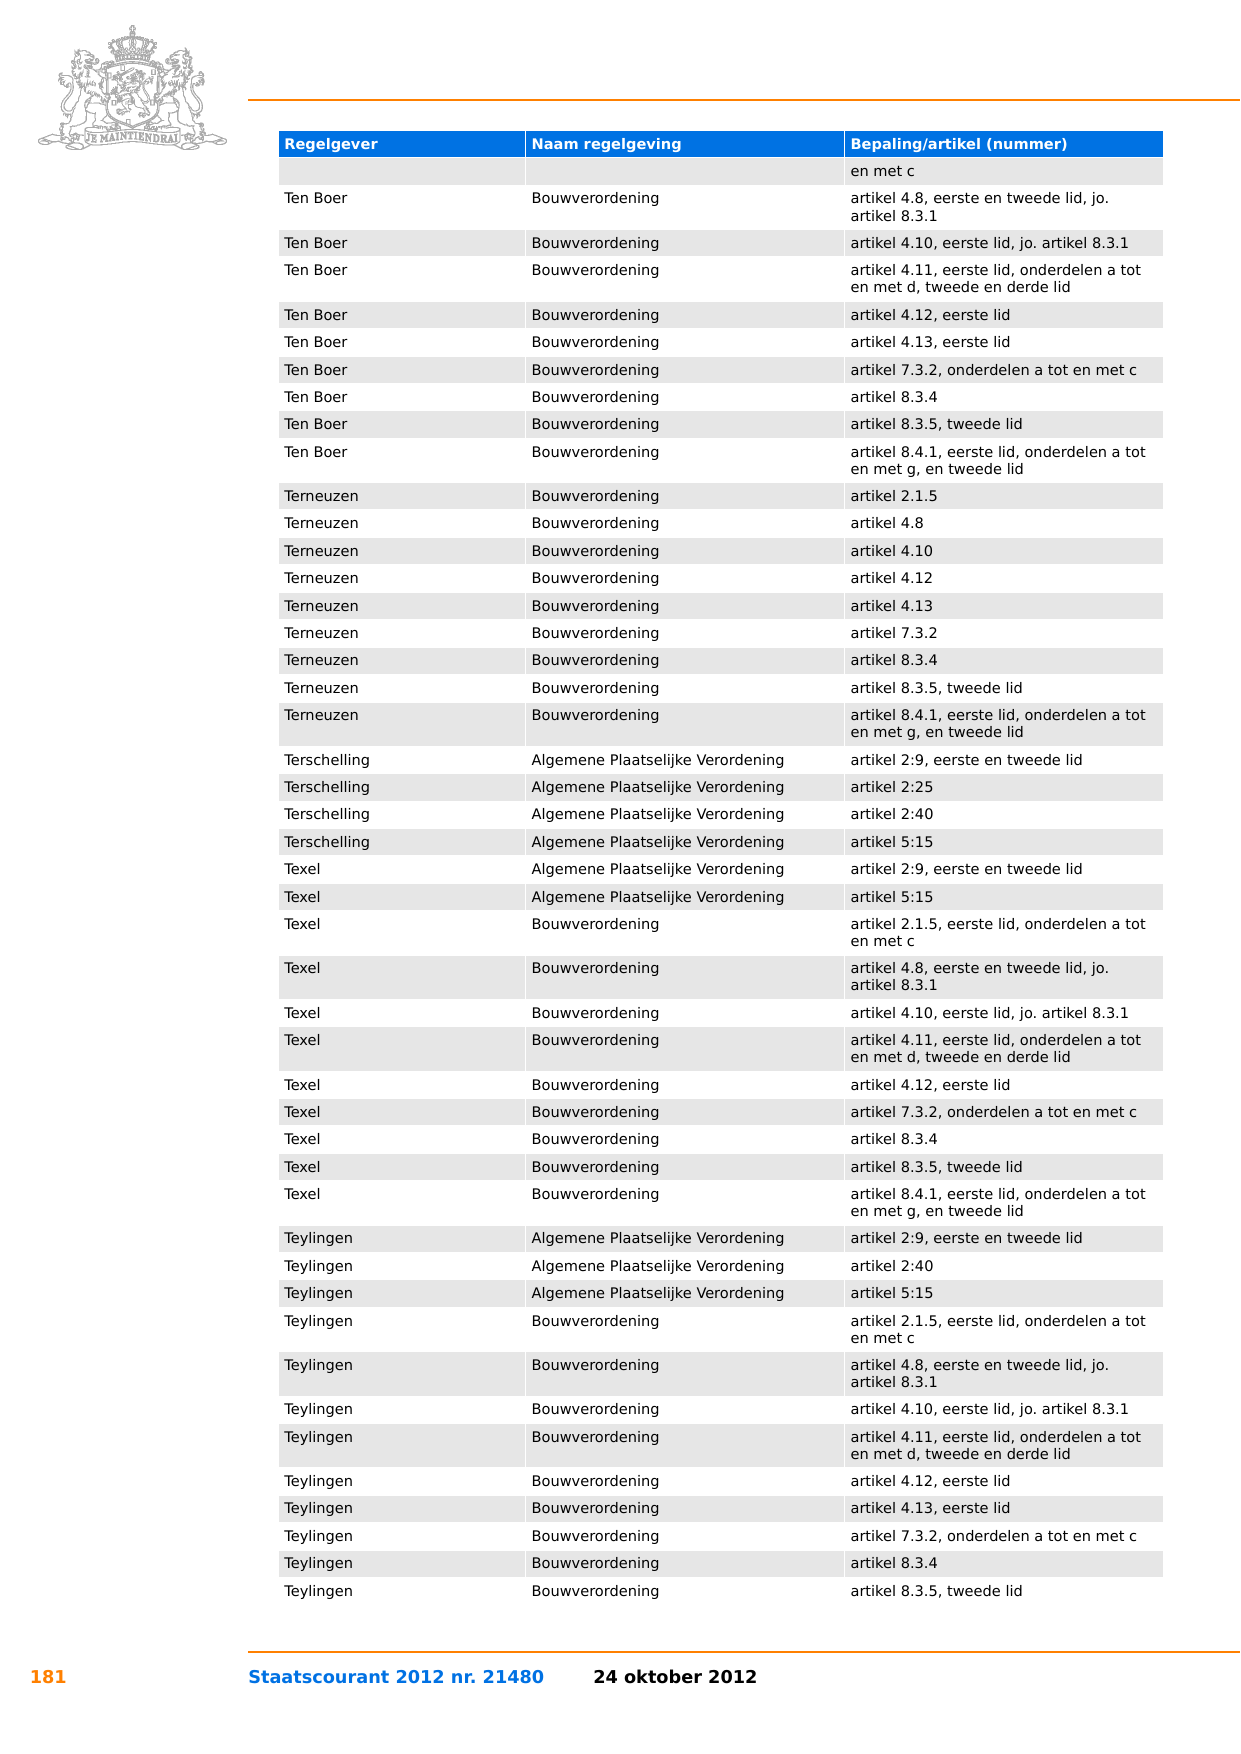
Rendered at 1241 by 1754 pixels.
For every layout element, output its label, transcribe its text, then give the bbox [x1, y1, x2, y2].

table_cell Teylingen [279, 1496, 525, 1522]
table_cell Bouwverordening [526, 439, 844, 482]
table_cell Teylingen [279, 1253, 525, 1279]
table_cell Bouwverordening [526, 1000, 844, 1026]
table_cell Terneuzen [279, 593, 525, 619]
table_cell Algemene Plaatselijke Verordening [526, 1253, 844, 1279]
table_cell Bouwverordening [526, 1072, 844, 1098]
table_cell Bouwverordening [526, 1126, 844, 1153]
table_cell Bouwverordening [526, 1523, 844, 1549]
table_cell artikel 4.11, eerste lid, onderdelen a tot en met d, tweede en derde lid [845, 258, 1163, 301]
table_cell Bouwverordening [526, 565, 844, 592]
table_cell Terschelling [279, 829, 525, 855]
table_cell Texel [279, 911, 525, 954]
table_cell Ten Boer [279, 357, 525, 383]
table_cell Texel [279, 1000, 525, 1026]
table_cell Bouwverordening [526, 1099, 844, 1125]
table_cell Bouwverordening [526, 1578, 844, 1604]
table_cell [279, 158, 525, 185]
table_cell Ten Boer [279, 329, 525, 356]
table_cell Bouwverordening [526, 538, 844, 564]
table_cell artikel 7.3.2 [845, 620, 1163, 647]
table_cell Terneuzen [279, 511, 525, 537]
table_cell Texel [279, 1072, 525, 1098]
table_cell artikel 2:25 [845, 774, 1163, 801]
table_cell Bouwverordening [526, 911, 844, 954]
table_cell Bouwverordening [526, 1027, 844, 1071]
table_cell artikel 4.12, eerste lid [845, 1468, 1163, 1495]
table_cell Terschelling [279, 802, 525, 828]
table_cell Bouwverordening [526, 1496, 844, 1522]
table_cell Bouwverordening [526, 1397, 844, 1423]
table_cell Ten Boer [279, 302, 525, 328]
table_cell Bouwverordening [526, 384, 844, 410]
table_cell Algemene Plaatselijke Verordening [526, 774, 844, 801]
table_cell artikel 4.8, eerste en tweede lid, jo. artikel 8.3.1 [845, 956, 1163, 999]
table_cell Ten Boer [279, 411, 525, 438]
table_cell Teylingen [279, 1578, 525, 1604]
table_cell Bouwverordening [526, 329, 844, 356]
table_cell Algemene Plaatselijke Verordening [526, 1280, 844, 1307]
table_cell artikel 7.3.2, onderdelen a tot en met c [845, 357, 1163, 383]
table_cell Bouwverordening [526, 357, 844, 383]
table_cell Bouwverordening [526, 483, 844, 509]
table_cell Ten Boer [279, 230, 525, 256]
table_cell Terneuzen [279, 675, 525, 701]
table_cell Bouwverordening [526, 258, 844, 301]
table_cell artikel 4.11, eerste lid, onderdelen a tot en met d, tweede en derde lid [845, 1424, 1163, 1467]
table_cell Algemene Plaatselijke Verordening [526, 884, 844, 910]
table_cell artikel 7.3.2, onderdelen a tot en met c [845, 1099, 1163, 1125]
table_cell artikel 4.12 [845, 565, 1163, 592]
table_cell Teylingen [279, 1397, 525, 1423]
table_cell Texel [279, 956, 525, 999]
table_cell Algemene Plaatselijke Verordening [526, 802, 844, 828]
table_cell artikel 4.10, eerste lid, jo. artikel 8.3.1 [845, 230, 1163, 256]
table_cell Teylingen [279, 1551, 525, 1577]
table_cell Algemene Plaatselijke Verordening [526, 747, 844, 773]
table_cell artikel 4.13 [845, 593, 1163, 619]
table_cell artikel 4.10, eerste lid, jo. artikel 8.3.1 [845, 1000, 1163, 1026]
table_cell Ten Boer [279, 384, 525, 410]
table_cell Algemene Plaatselijke Verordening [526, 829, 844, 855]
table_cell Terschelling [279, 774, 525, 801]
table_cell artikel 4.12, eerste lid [845, 1072, 1163, 1098]
table_cell Ten Boer [279, 186, 525, 229]
table_cell Bouwverordening [526, 302, 844, 328]
table_header Naam regelgeving [526, 131, 844, 157]
table_cell Terneuzen [279, 565, 525, 592]
table_cell artikel 8.3.4 [845, 1126, 1163, 1153]
table_cell Texel [279, 1126, 525, 1153]
table_cell Texel [279, 1154, 525, 1180]
table_cell artikel 5:15 [845, 884, 1163, 910]
table_cell Bouwverordening [526, 1551, 844, 1577]
table_cell Bouwverordening [526, 593, 844, 619]
table_cell Bouwverordening [526, 186, 844, 229]
table_cell artikel 5:15 [845, 829, 1163, 855]
table_cell Terschelling [279, 747, 525, 773]
table_cell artikel 4.8, eerste en tweede lid, jo. artikel 8.3.1 [845, 186, 1163, 229]
table_cell artikel 2.1.5, eerste lid, onderdelen a tot en met c [845, 911, 1163, 954]
table_cell Bouwverordening [526, 620, 844, 647]
table_cell en met c [845, 158, 1163, 185]
table_cell Bouwverordening [526, 511, 844, 537]
table_cell Teylingen [279, 1424, 525, 1467]
table_cell Terneuzen [279, 703, 525, 746]
table_cell artikel 8.3.4 [845, 384, 1163, 410]
table_cell Bouwverordening [526, 1424, 844, 1467]
table_cell Teylingen [279, 1226, 525, 1252]
table_cell artikel 2:9, eerste en tweede lid [845, 856, 1163, 883]
table_cell Teylingen [279, 1352, 525, 1396]
table_cell Texel [279, 856, 525, 883]
table_cell artikel 4.12, eerste lid [845, 302, 1163, 328]
table_cell artikel 7.3.2, onderdelen a tot en met c [845, 1523, 1163, 1549]
table_cell artikel 2:9, eerste en tweede lid [845, 1226, 1163, 1252]
table_cell artikel 8.4.1, eerste lid, onderdelen a tot en met g, en tweede lid [845, 439, 1163, 482]
table_cell Bouwverordening [526, 1154, 844, 1180]
table_cell Bouwverordening [526, 1308, 844, 1351]
table_cell artikel 8.3.5, tweede lid [845, 1578, 1163, 1604]
table_cell Texel [279, 1181, 525, 1224]
table_cell artikel 8.4.1, eerste lid, onderdelen a tot en met g, en tweede lid [845, 703, 1163, 746]
table_cell artikel 8.3.5, tweede lid [845, 675, 1163, 701]
table_cell Terneuzen [279, 620, 525, 647]
table_cell artikel 8.3.5, tweede lid [845, 411, 1163, 438]
table_cell artikel 2.1.5, eerste lid, onderdelen a tot en met c [845, 1308, 1163, 1351]
table_cell Teylingen [279, 1468, 525, 1495]
table_cell Texel [279, 884, 525, 910]
table_cell artikel 4.10 [845, 538, 1163, 564]
table_cell artikel 4.13, eerste lid [845, 329, 1163, 356]
table_cell Teylingen [279, 1280, 525, 1307]
table_cell artikel 2:40 [845, 802, 1163, 828]
table_cell artikel 4.8, eerste en tweede lid, jo. artikel 8.3.1 [845, 1352, 1163, 1396]
table_cell Algemene Plaatselijke Verordening [526, 1226, 844, 1252]
table_cell artikel 4.13, eerste lid [845, 1496, 1163, 1522]
table_cell Bouwverordening [526, 675, 844, 701]
table_cell artikel 8.4.1, eerste lid, onderdelen a tot en met g, en tweede lid [845, 1181, 1163, 1224]
table_cell Ten Boer [279, 439, 525, 482]
table_header Bepaling/artikel (nummer) [845, 131, 1163, 157]
table_cell Teylingen [279, 1523, 525, 1549]
table_cell artikel 4.10, eerste lid, jo. artikel 8.3.1 [845, 1397, 1163, 1423]
table_cell [526, 158, 844, 185]
table_cell Bouwverordening [526, 648, 844, 674]
picture [38, 25, 227, 150]
table_cell Bouwverordening [526, 1352, 844, 1396]
table_cell Bouwverordening [526, 1468, 844, 1495]
table_cell artikel 2:9, eerste en tweede lid [845, 747, 1163, 773]
table_cell Texel [279, 1099, 525, 1125]
table_cell Bouwverordening [526, 411, 844, 438]
table_cell artikel 8.3.4 [845, 648, 1163, 674]
table_cell Bouwverordening [526, 1181, 844, 1224]
table_cell Bouwverordening [526, 230, 844, 256]
table_cell artikel 8.3.5, tweede lid [845, 1154, 1163, 1180]
table_cell artikel 4.8 [845, 511, 1163, 537]
table_cell artikel 2.1.5 [845, 483, 1163, 509]
table_cell Texel [279, 1027, 525, 1071]
table_cell artikel 4.11, eerste lid, onderdelen a tot en met d, tweede en derde lid [845, 1027, 1163, 1071]
table_cell artikel 2:40 [845, 1253, 1163, 1279]
table_cell artikel 8.3.4 [845, 1551, 1163, 1577]
table_header Regelgever [279, 131, 525, 157]
table_cell Bouwverordening [526, 703, 844, 746]
table_cell Teylingen [279, 1308, 525, 1351]
table_cell Ten Boer [279, 258, 525, 301]
table_cell Algemene Plaatselijke Verordening [526, 856, 844, 883]
table_cell Terneuzen [279, 538, 525, 564]
table_cell Terneuzen [279, 483, 525, 509]
table_cell artikel 5:15 [845, 1280, 1163, 1307]
table_cell Terneuzen [279, 648, 525, 674]
table_cell Bouwverordening [526, 956, 844, 999]
